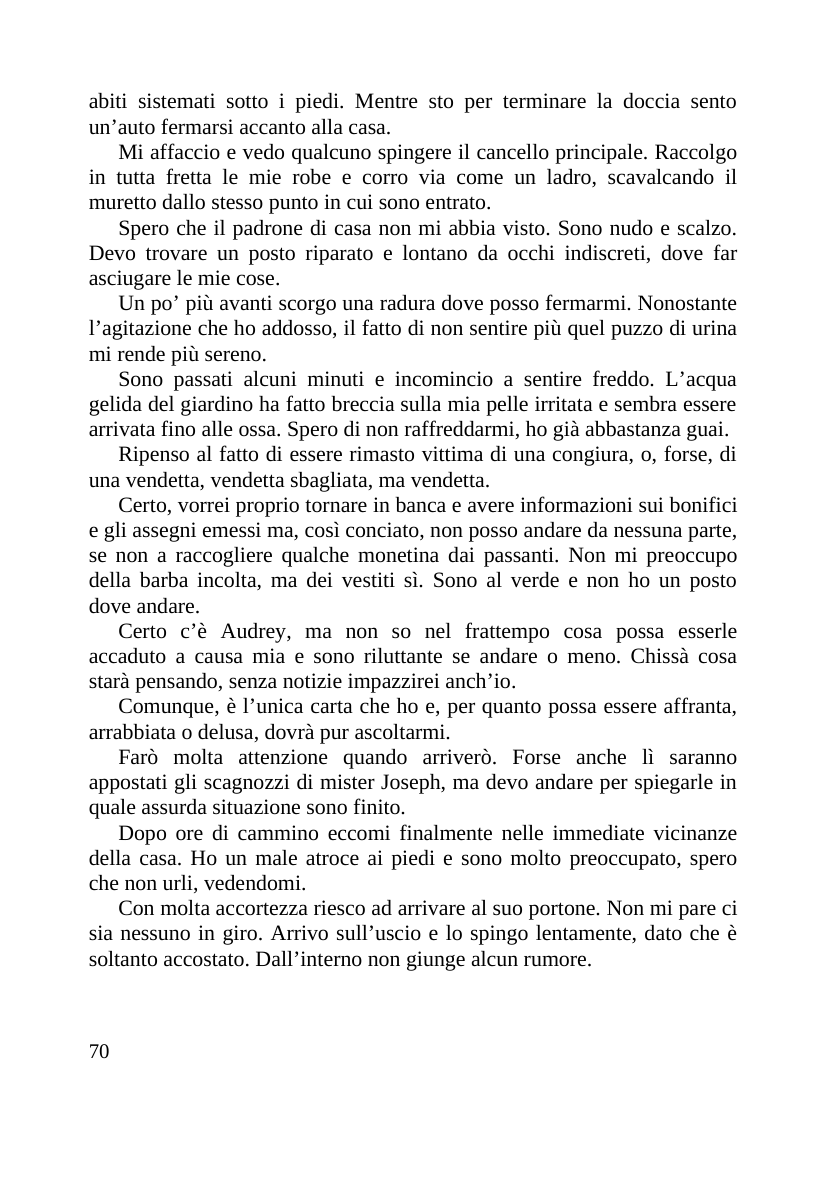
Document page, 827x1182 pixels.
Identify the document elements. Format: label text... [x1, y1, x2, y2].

text Ripenso al fatto di essere rimasto vittima di una congiura, o, forse, di una vendetta, vendetta sbagliata, ma vendetta. [88, 441, 738, 492]
text Sono passati alcuni minuti e incomincio a sentire freddo. L’acqua gelida del giardino ha fatto breccia sulla mia pelle irritata e sembra essere arrivata fino alle ossa. Spero di non raffreddarmi, ho già abbastanza guai. [88, 366, 738, 441]
text Certo, vorrei proprio tornare in banca e avere informazioni sui bonifici e gli assegni emessi ma, così conciato, non posso andare da nessuna parte, se non a raccogliere qualche monetina dai passanti. Non mi preoccupo della barba incolta, ma dei vestiti sì. Sono al verde e non ho un posto dove andare. [88, 492, 738, 618]
text abiti sistemati sotto i piedi. Mentre sto per terminare la doccia sento un’auto fermarsi accanto alla casa. [88, 88, 738, 139]
text Certo c’è Audrey, ma non so nel frattempo cosa possa esserle accaduto a causa mia e sono riluttante se andare o meno. Chissà cosa starà pensando, senza notizie impazzirei anch’io. [88, 618, 738, 693]
text Con molta accortezza riesco ad arrivare al suo portone. Non mi pare ci sia nessuno in giro. Arrivo sull’uscio e lo spingo lentamente, dato che è soltanto accostato. Dall’interno non giunge alcun rumore. [88, 895, 738, 971]
text Dopo ore di cammino eccomi finalmente nelle immediate vicinanze della casa. Ho un male atroce ai piedi e sono molto preoccupato, spero che non urli, vedendomi. [88, 819, 738, 895]
text Un po’ più avanti scorgo una radura dove posso fermarmi. Nonostante l’agitazione che ho addosso, il fatto di non sentire più quel puzzo di urina mi rende più sereno. [88, 290, 738, 366]
text Spero che il padrone di casa non mi abbia visto. Sono nudo e scalzo. Devo trovare un posto riparato e lontano da occhi indiscreti, dove far asciugare le mie cose. [88, 214, 738, 290]
text Farò molta attenzione quando arriverò. Forse anche lì saranno appostati gli scagnozzi di mister Joseph, ma devo andare per spiegarle in quale assurda situazione sono finito. [88, 744, 738, 819]
text Comunque, è l’unica carta che ho e, per quanto possa essere affranta, arrabbiata o delusa, dovrà pur ascoltarmi. [88, 693, 738, 744]
text Mi affaccio e vedo qualcuno spingere il cancello principale. Raccolgo in tutta fretta le mie robe e corro via come un ladro, scavalcando il muretto dallo stesso punto in cui sono entrato. [88, 139, 738, 214]
